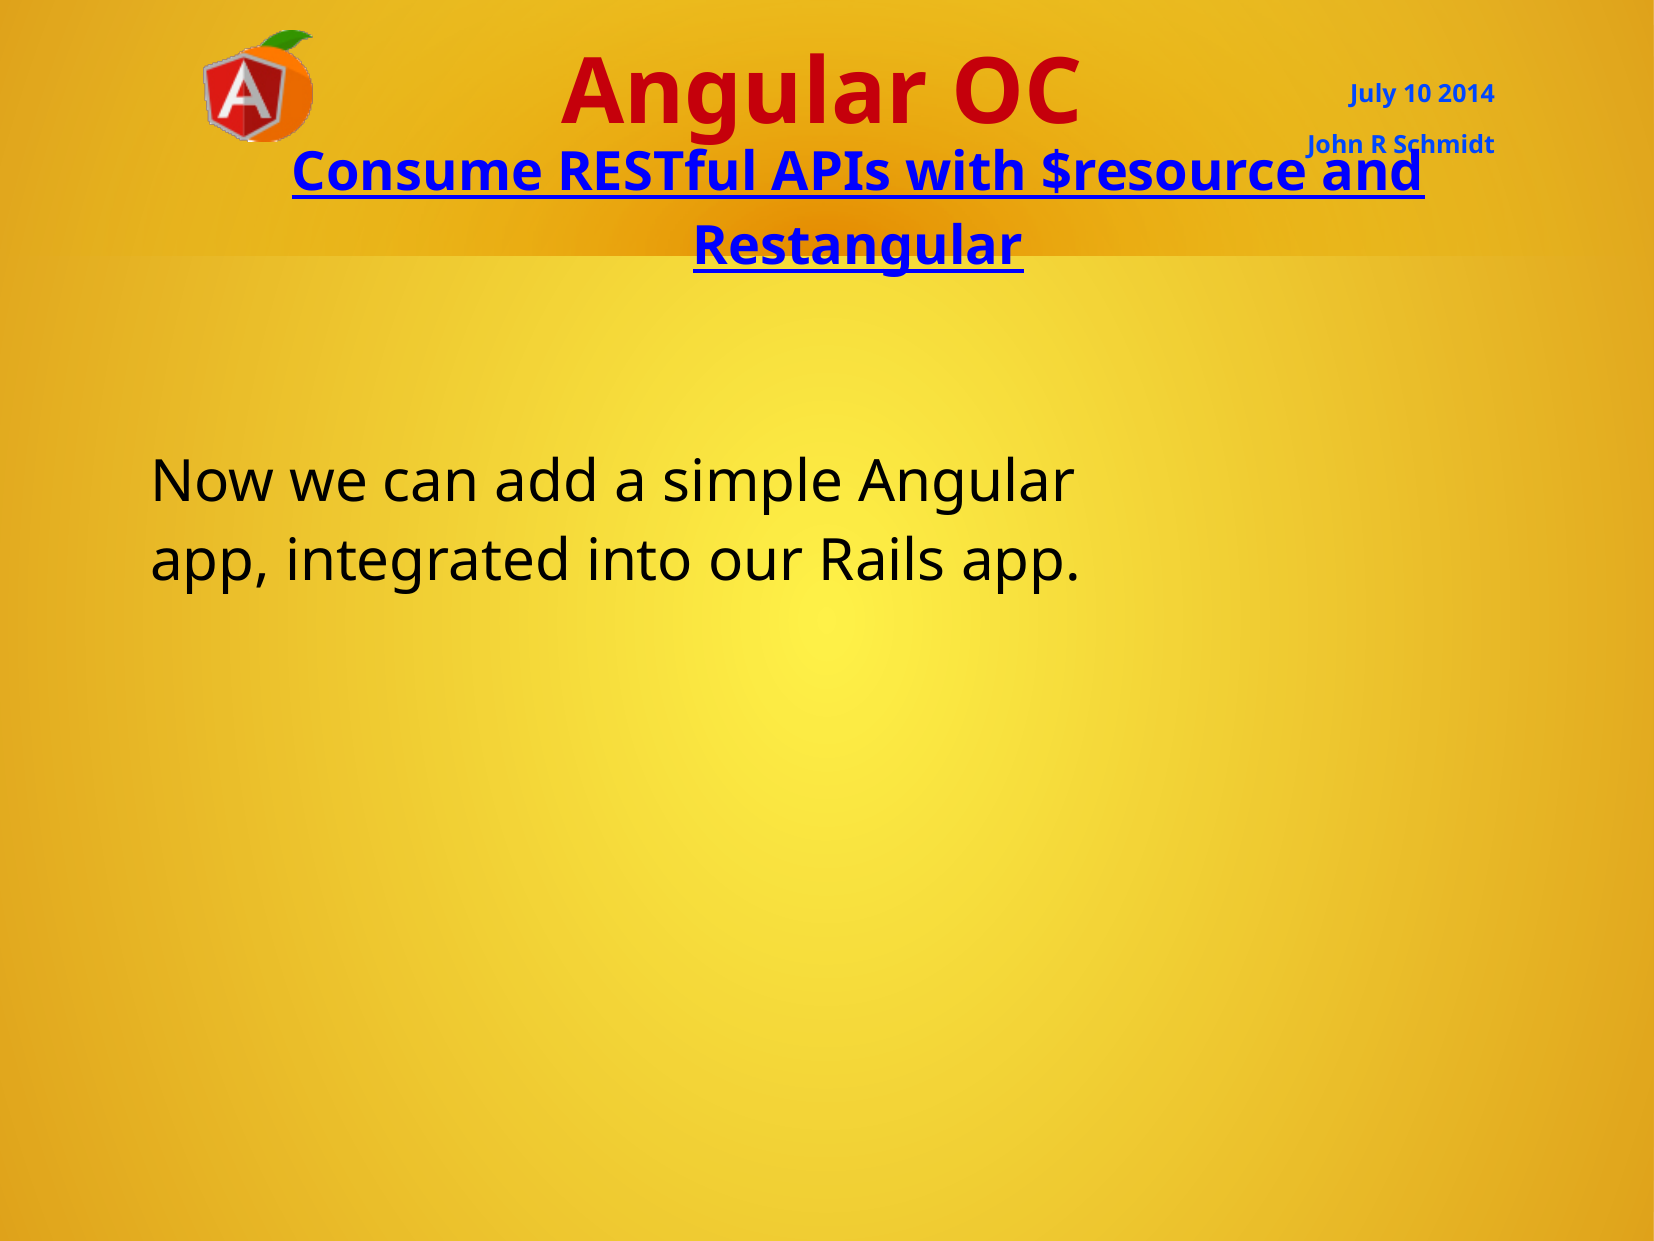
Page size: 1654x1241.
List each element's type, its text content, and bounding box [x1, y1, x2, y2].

text_box Consume RESTful APIs with $resource and Restangular [150, 175, 1567, 239]
text_box July 10 2014 John R Schmidt [1260, 51, 1510, 172]
title Angular OC [560, 34, 1086, 142]
picture [202, 30, 316, 142]
subtitle Now we can add a simple Angular app, integrated into our Rails app. [150, 450, 1171, 586]
